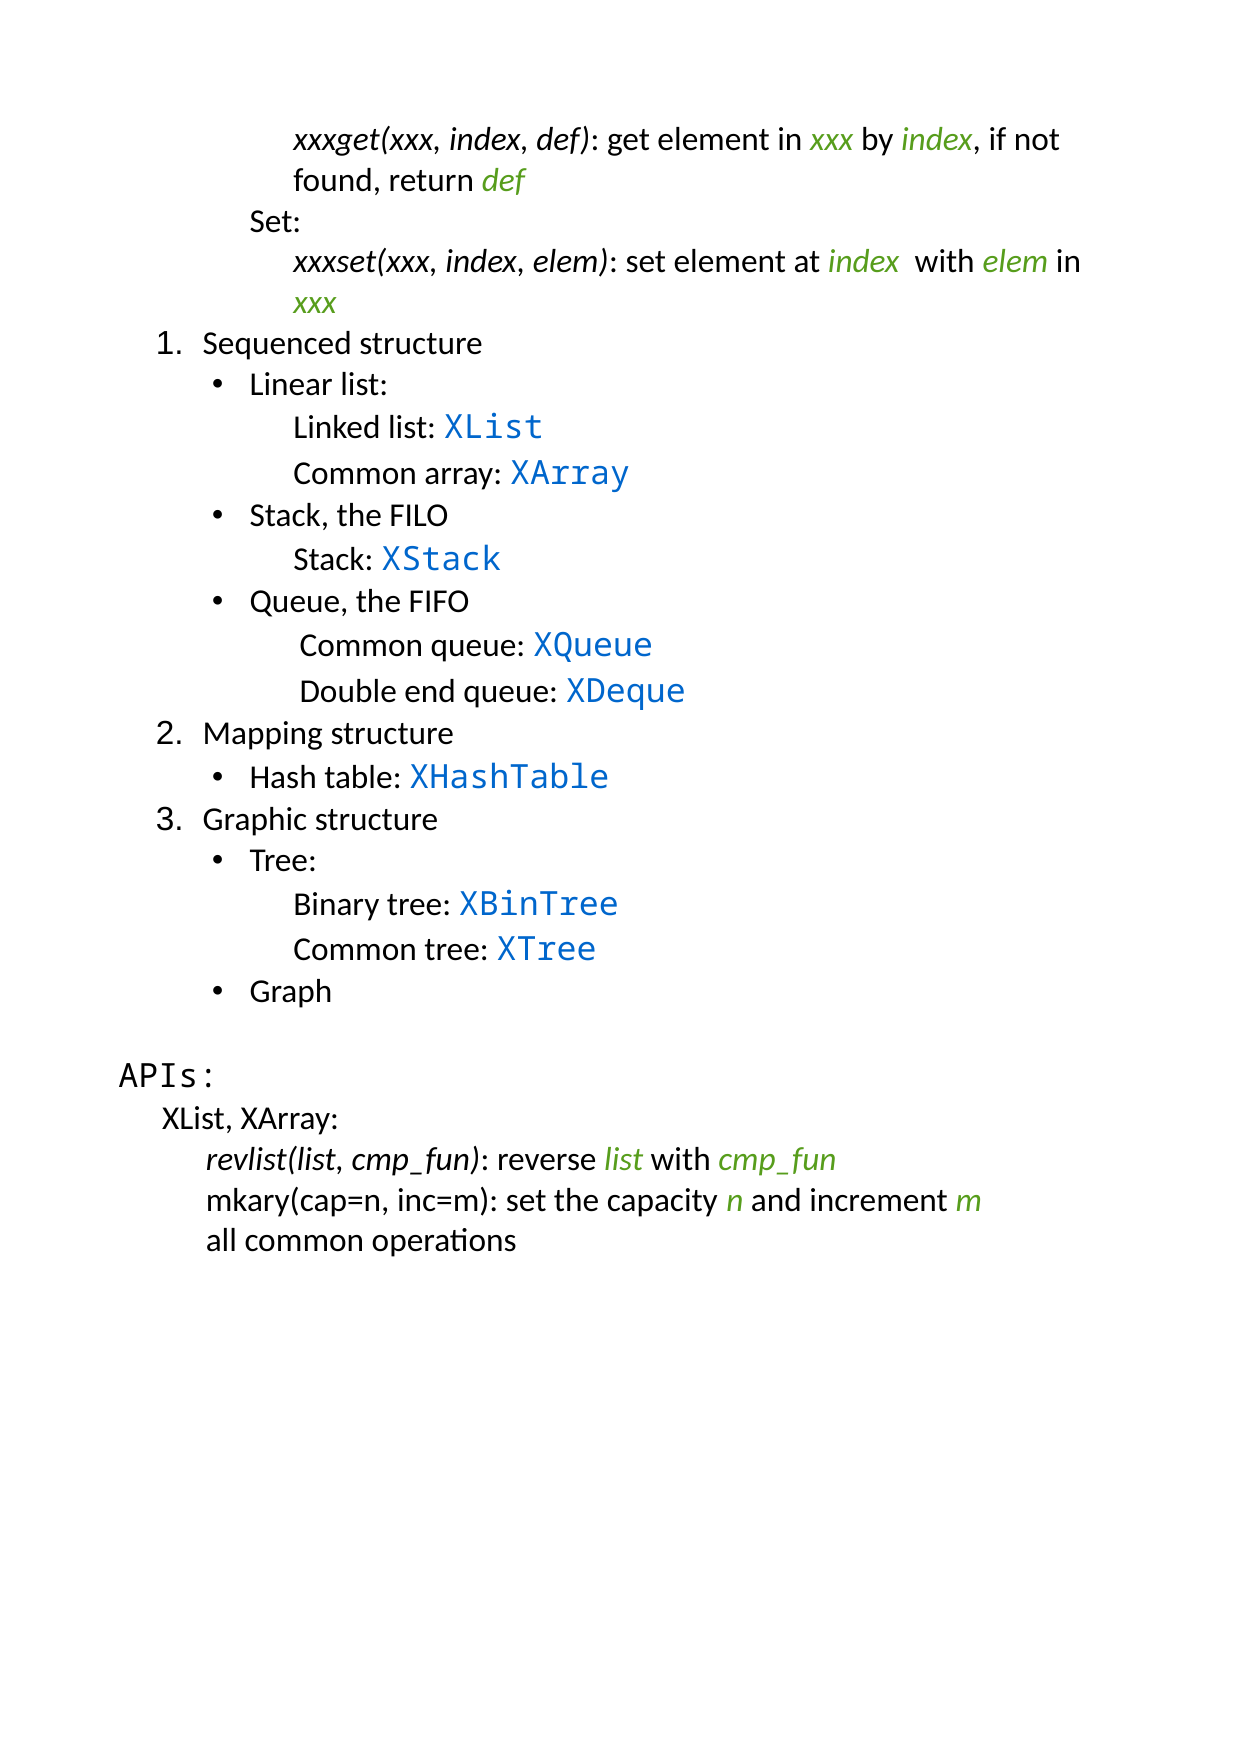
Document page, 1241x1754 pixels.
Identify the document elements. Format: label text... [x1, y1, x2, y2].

list Common tree: XTree [256, 925, 1122, 970]
list Linked list: XList [256, 403, 1122, 449]
list Queue, the FIFO [212, 580, 1122, 621]
list Mapping structure [156, 712, 1122, 752]
text Set: [249, 199, 1122, 240]
list Stack, the FILO [212, 494, 1122, 535]
text xxxget(xxx, index, def): get element in xxx by index, if not found, return def [293, 118, 1122, 199]
list Graph [212, 970, 1122, 1011]
text Double end queue: XDeque [299, 666, 1122, 712]
text APIs: [118, 1052, 1122, 1097]
list Tree: [212, 839, 1122, 879]
text all common operations [206, 1219, 1122, 1260]
list Hash table: XHashTable [212, 752, 1122, 798]
text mkary(cap=n, inc=m): set the capacity n and increment m [206, 1178, 1122, 1219]
list Linear list: [212, 362, 1122, 403]
list Binary tree: XBinTree [256, 879, 1122, 925]
text Common queue: XQueue [299, 621, 1122, 666]
list Stack: XStack [256, 535, 1122, 580]
text XList, XArray: [162, 1097, 1122, 1138]
list Graphic structure [156, 798, 1122, 839]
list Common array: XArray [256, 449, 1122, 494]
list Sequenced structure [156, 322, 1122, 362]
text revlist(list, cmp_fun): reverse list with cmp_fun [206, 1138, 1122, 1178]
text xxxset(xxx, index, elem): set element at index with elem in xxx [293, 240, 1122, 322]
